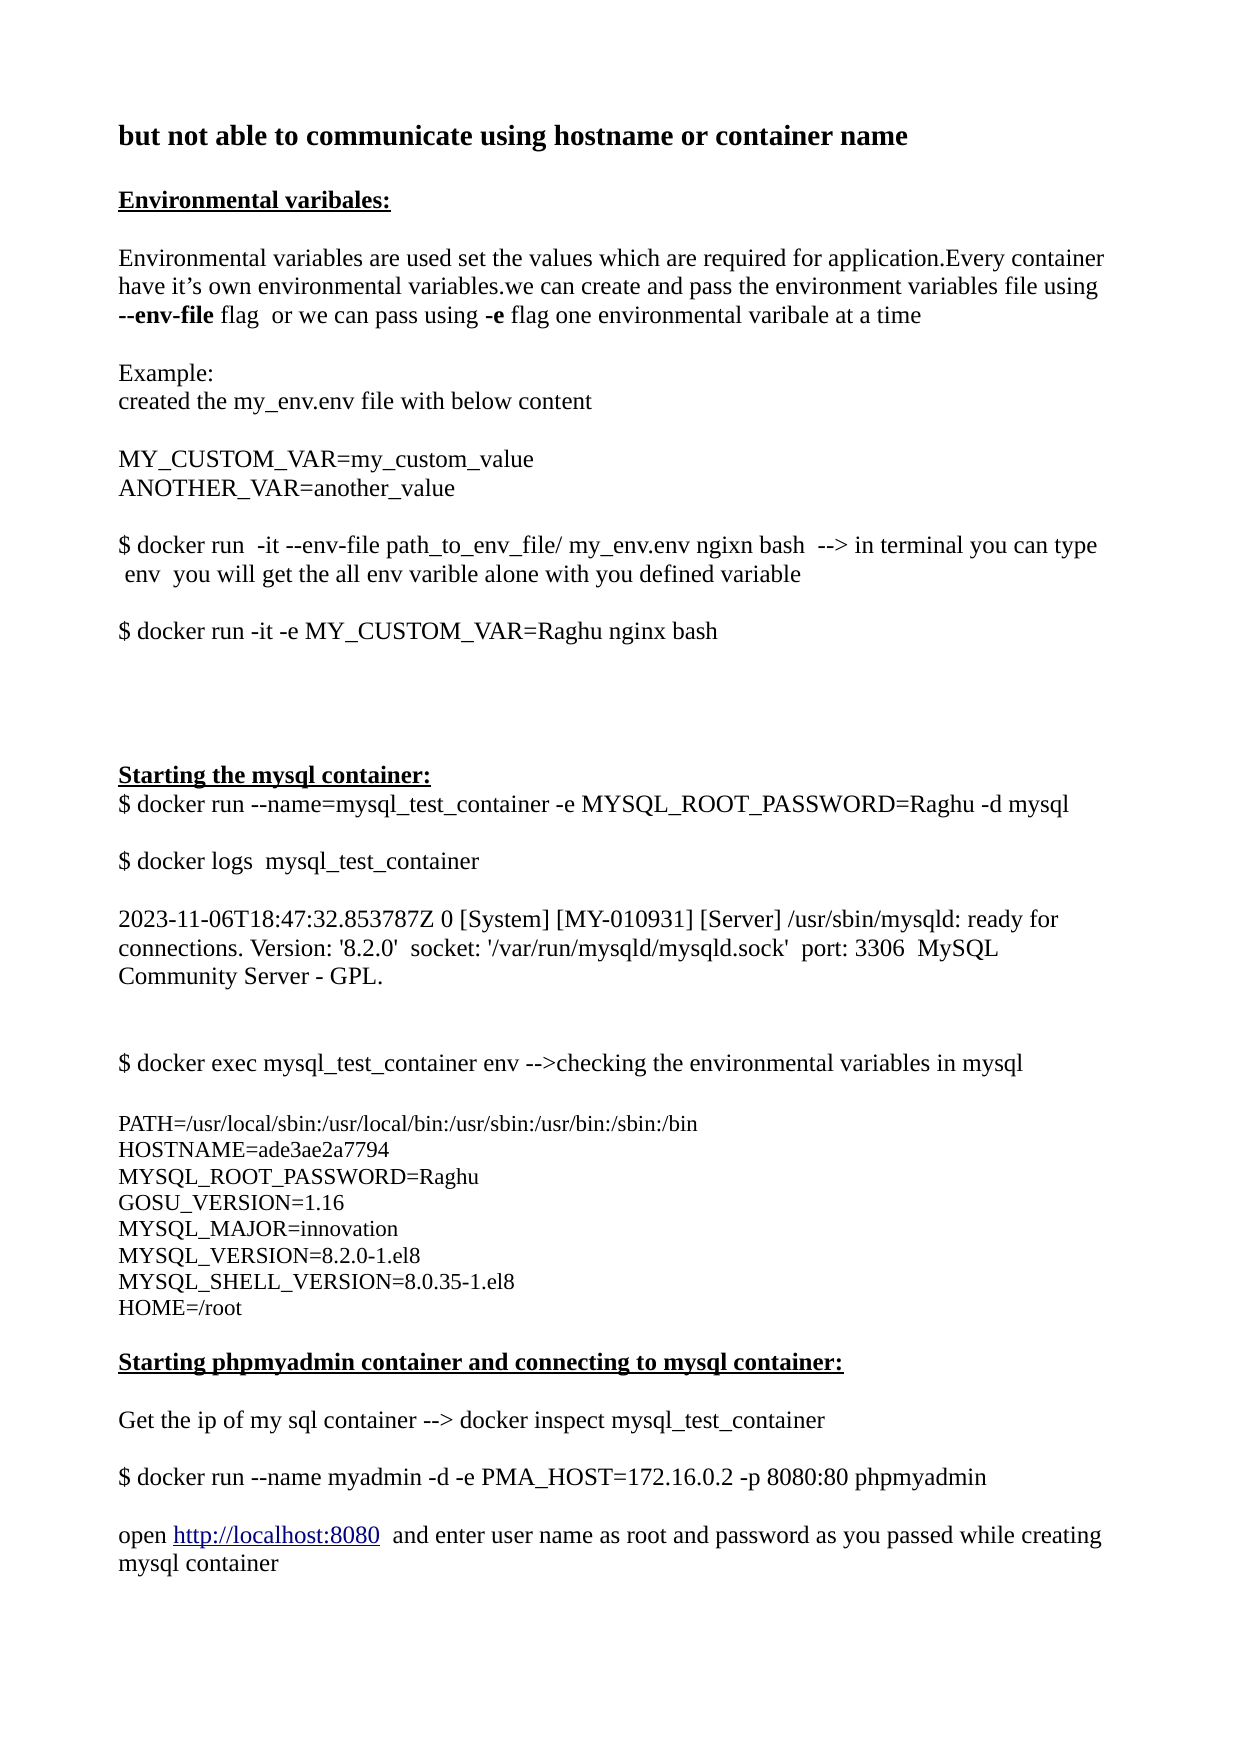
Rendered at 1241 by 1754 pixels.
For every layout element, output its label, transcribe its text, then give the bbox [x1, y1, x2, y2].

text MYSQL_MAJOR=innovation [118, 1215, 1122, 1242]
text $ docker run -it -e MY_CUSTOM_VAR=Raghu nginx bash [118, 616, 1122, 645]
text Get the ip of my sql container --> docker inspect mysql_test_container [118, 1405, 1122, 1433]
text Starting phpmyadmin container and connecting to mysql container: [118, 1347, 1122, 1376]
text $ docker run --name=mysql_test_container -e MYSQL_ROOT_PASSWORD=Raghu -d mysql [118, 789, 1122, 818]
text 2023-11-06T18:47:32.853787Z 0 [System] [MY-010931] [Server] /usr/sbin/mysqld: ready for connections. Version: '8.2.0' socket: '/var/run/mysqld/mysqld.sock' port: 3306 MySQL Community Server - GPL. [118, 904, 1122, 990]
text $ docker run --name myadmin -d -e PMA_HOST=172.16.0.2 -p 8080:80 phpmyadmin [118, 1462, 1122, 1491]
text open http://localhost:8080 and enter user name as root and password as you passed while creating mysql container [118, 1520, 1122, 1577]
text HOSTNAME=ade3ae2a7794 [118, 1136, 1122, 1163]
text ANOTHER_VAR=another_value [118, 473, 1122, 501]
text MY_CUSTOM_VAR=my_custom_value [118, 444, 1122, 473]
text $ docker exec mysql_test_container env -->checking the environmental variables in mysql [118, 1048, 1122, 1076]
text HOME=/root [118, 1294, 1122, 1321]
text MYSQL_SHELL_VERSION=8.0.35-1.el8 [118, 1268, 1122, 1294]
text $ docker logs mysql_test_container [118, 846, 1122, 875]
text but not able to communicate using hostname or container name [118, 118, 1122, 152]
text $ docker run -it --env-file path_to_env_file/ my_env.env ngixn bash --> in terminal you can type [118, 530, 1122, 559]
text env you will get the all env varible alone with you defined variable [118, 559, 1122, 588]
text Starting the mysql container: [118, 760, 1122, 789]
text PATH=/usr/local/sbin:/usr/local/bin:/usr/sbin:/usr/bin:/sbin:/bin [118, 1110, 1122, 1136]
text --env-file flag or we can pass using -e flag one environmental varibale at a time [118, 300, 1122, 329]
text MYSQL_ROOT_PASSWORD=Raghu [118, 1163, 1122, 1189]
text Example: [118, 358, 1122, 386]
text Environmental variables are used set the values which are required for application.Every container have it’s own environmental variables.we can create and pass the environment variables file using [118, 243, 1122, 300]
text created the my_env.env file with below content [118, 386, 1122, 415]
text GOSU_VERSION=1.16 [118, 1189, 1122, 1215]
text MYSQL_VERSION=8.2.0-1.el8 [118, 1242, 1122, 1268]
text Environmental varibales: [118, 185, 1122, 214]
